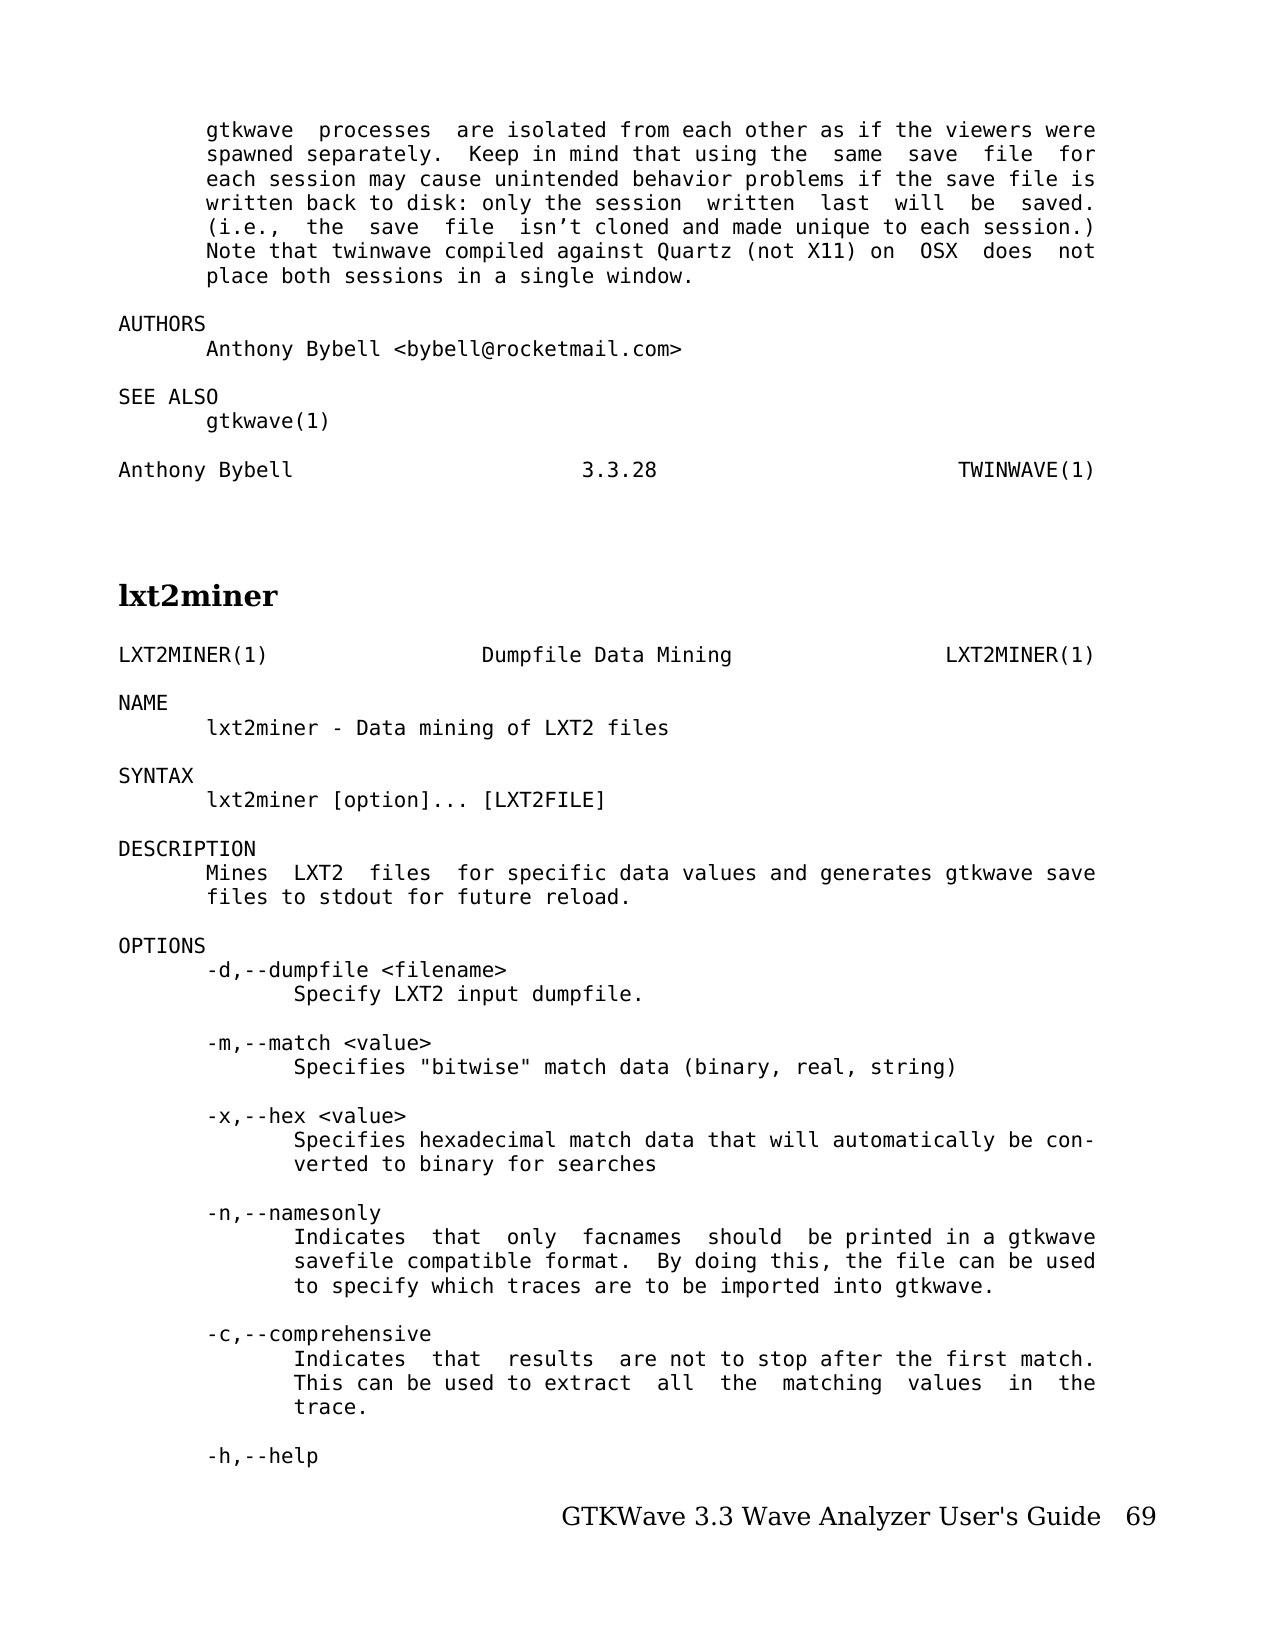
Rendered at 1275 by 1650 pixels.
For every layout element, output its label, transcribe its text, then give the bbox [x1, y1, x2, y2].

text lxt2miner [option]... [LXT2FILE] [118, 788, 1157, 813]
text (i.e., the save file isn’t cloned and made unique to each session.) [118, 215, 1157, 239]
text NAME [118, 691, 1157, 716]
text -c,--comprehensive [118, 1322, 1157, 1347]
text files to stdout for future reload. [118, 885, 1157, 910]
text each session may cause unintended behavior problems if the save file is [118, 167, 1157, 191]
text -x,--hex <value> [118, 1104, 1157, 1128]
text SEE ALSO [118, 385, 1157, 409]
text SYNTAX [118, 764, 1157, 788]
text This can be used to extract all the matching values in the [118, 1371, 1157, 1395]
text savefile compatible format. By doing this, the file can be used [118, 1249, 1157, 1274]
text gtkwave(1) [118, 409, 1157, 434]
text DESCRIPTION [118, 837, 1157, 861]
text Anthony Bybell <bybell@rocketmail.com> [118, 337, 1157, 361]
text Mines LXT2 files for specific data values and generates gtkwave save [118, 861, 1157, 885]
text OPTIONS [118, 934, 1157, 958]
text Specifies hexadecimal match data that will automatically be con- [118, 1128, 1157, 1152]
text place both sessions in a single window. [118, 264, 1157, 288]
text lxt2miner [118, 579, 1157, 613]
text Specifies "bitwise" match data (binary, real, string) [118, 1055, 1157, 1079]
text -h,--help [118, 1444, 1157, 1468]
text -m,--match <value> [118, 1031, 1157, 1055]
text lxt2miner - Data mining of LXT2 files [118, 716, 1157, 740]
text LXT2MINER(1) Dumpfile Data Mining LXT2MINER(1) [118, 643, 1157, 667]
text to specify which traces are to be imported into gtkwave. [118, 1274, 1157, 1298]
text AUTHORS [118, 312, 1157, 337]
text spawned separately. Keep in mind that using the same save file for [118, 142, 1157, 167]
text Specify LXT2 input dumpfile. [118, 982, 1157, 1007]
text verted to binary for searches [118, 1152, 1157, 1177]
text Indicates that results are not to stop after the first match. [118, 1347, 1157, 1371]
text -n,--namesonly [118, 1201, 1157, 1225]
text written back to disk: only the session written last will be saved. [118, 191, 1157, 215]
text gtkwave processes are isolated from each other as if the viewers were [118, 118, 1157, 142]
text trace. [118, 1395, 1157, 1419]
text Anthony Bybell 3.3.28 TWINWAVE(1) [118, 458, 1157, 482]
text Note that twinwave compiled against Quartz (not X11) on OSX does not [118, 239, 1157, 264]
text Indicates that only facnames should be printed in a gtkwave [118, 1225, 1157, 1249]
text -d,--dumpfile <filename> [118, 958, 1157, 982]
